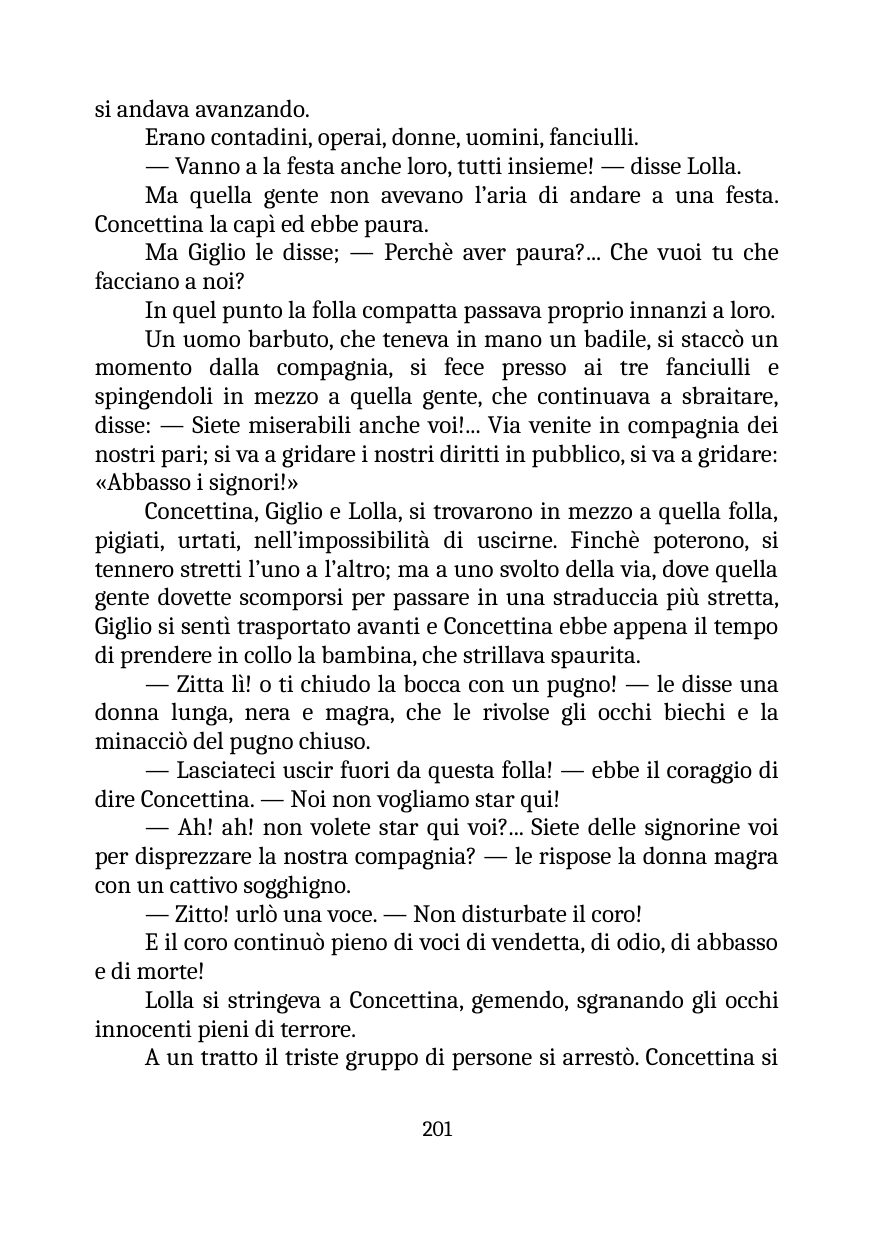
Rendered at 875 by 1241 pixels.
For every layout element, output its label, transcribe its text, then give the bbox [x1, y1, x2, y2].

text — Lasciateci uscir fuori da questa folla! — ebbe il coraggio di dire Concettina. — Noi non vogliamo star qui! [94, 756, 779, 813]
text Erano contadini, operai, donne, uomini, fanciulli. [94, 123, 779, 152]
text Concettina, Giglio e Lolla, si trovarono in mezzo a quella folla, pigiati, urtati, nell’impossibilità di uscirne. Finchè poterono, si tennero stretti l’uno a l’altro; ma a uno svolto della via, dove quella gente dovette scomporsi per passare in una straduccia più stretta, Giglio si sentì trasportato avanti e Concettina ebbe appena il tempo di prendere in collo la bambina, che strillava spaurita. [94, 497, 779, 669]
text Un uomo barbuto, che teneva in mano un badile, si staccò un momento dalla compagnia, si fece presso ai tre fanciulli e spingendoli in mezzo a quella gente, che continuava a sbraitare, disse: — Siete miserabili anche voi!... Via venite in compagnia dei nostri pari; si va a gridare i nostri diritti in pubblico, si va a gridare: «Abbasso i signori!» [94, 324, 779, 497]
text In quel punto la folla compatta passava proprio innanzi a loro. [94, 296, 779, 324]
text si andava avanzando. [94, 94, 779, 123]
text A un tratto il triste gruppo di persone si arrestò. Concettina si [94, 1043, 779, 1072]
text — Zitto! urlò una voce. — Non disturbate il coro! [94, 899, 779, 928]
text — Vanno a la festa anche loro, tutti insieme! — disse Lolla. [94, 152, 779, 181]
text E il coro continuò pieno di voci di vendetta, di odio, di abbasso e di morte! [94, 928, 779, 986]
text — Zitta lì! o ti chiudo la bocca con un pugno! — le disse una donna lunga, nera e magra, che le rivolse gli occhi biechi e la minacciò del pugno chiuso. [94, 669, 779, 756]
text Lolla si stringeva a Concettina, gemendo, sgranando gli occhi innocenti pieni di terrore. [94, 986, 779, 1043]
text Ma Giglio le disse; — Perchè aver paura?... Che vuoi tu che facciano a noi? [94, 238, 779, 296]
text Ma quella gente non avevano l’aria di andare a una festa. Concettina la capì ed ebbe paura. [94, 181, 779, 238]
text — Ah! ah! non volete star qui voi?... Siete delle signorine voi per disprezzare la nostra compagnia? — le rispose la donna magra con un cattivo sogghigno. [94, 813, 779, 899]
